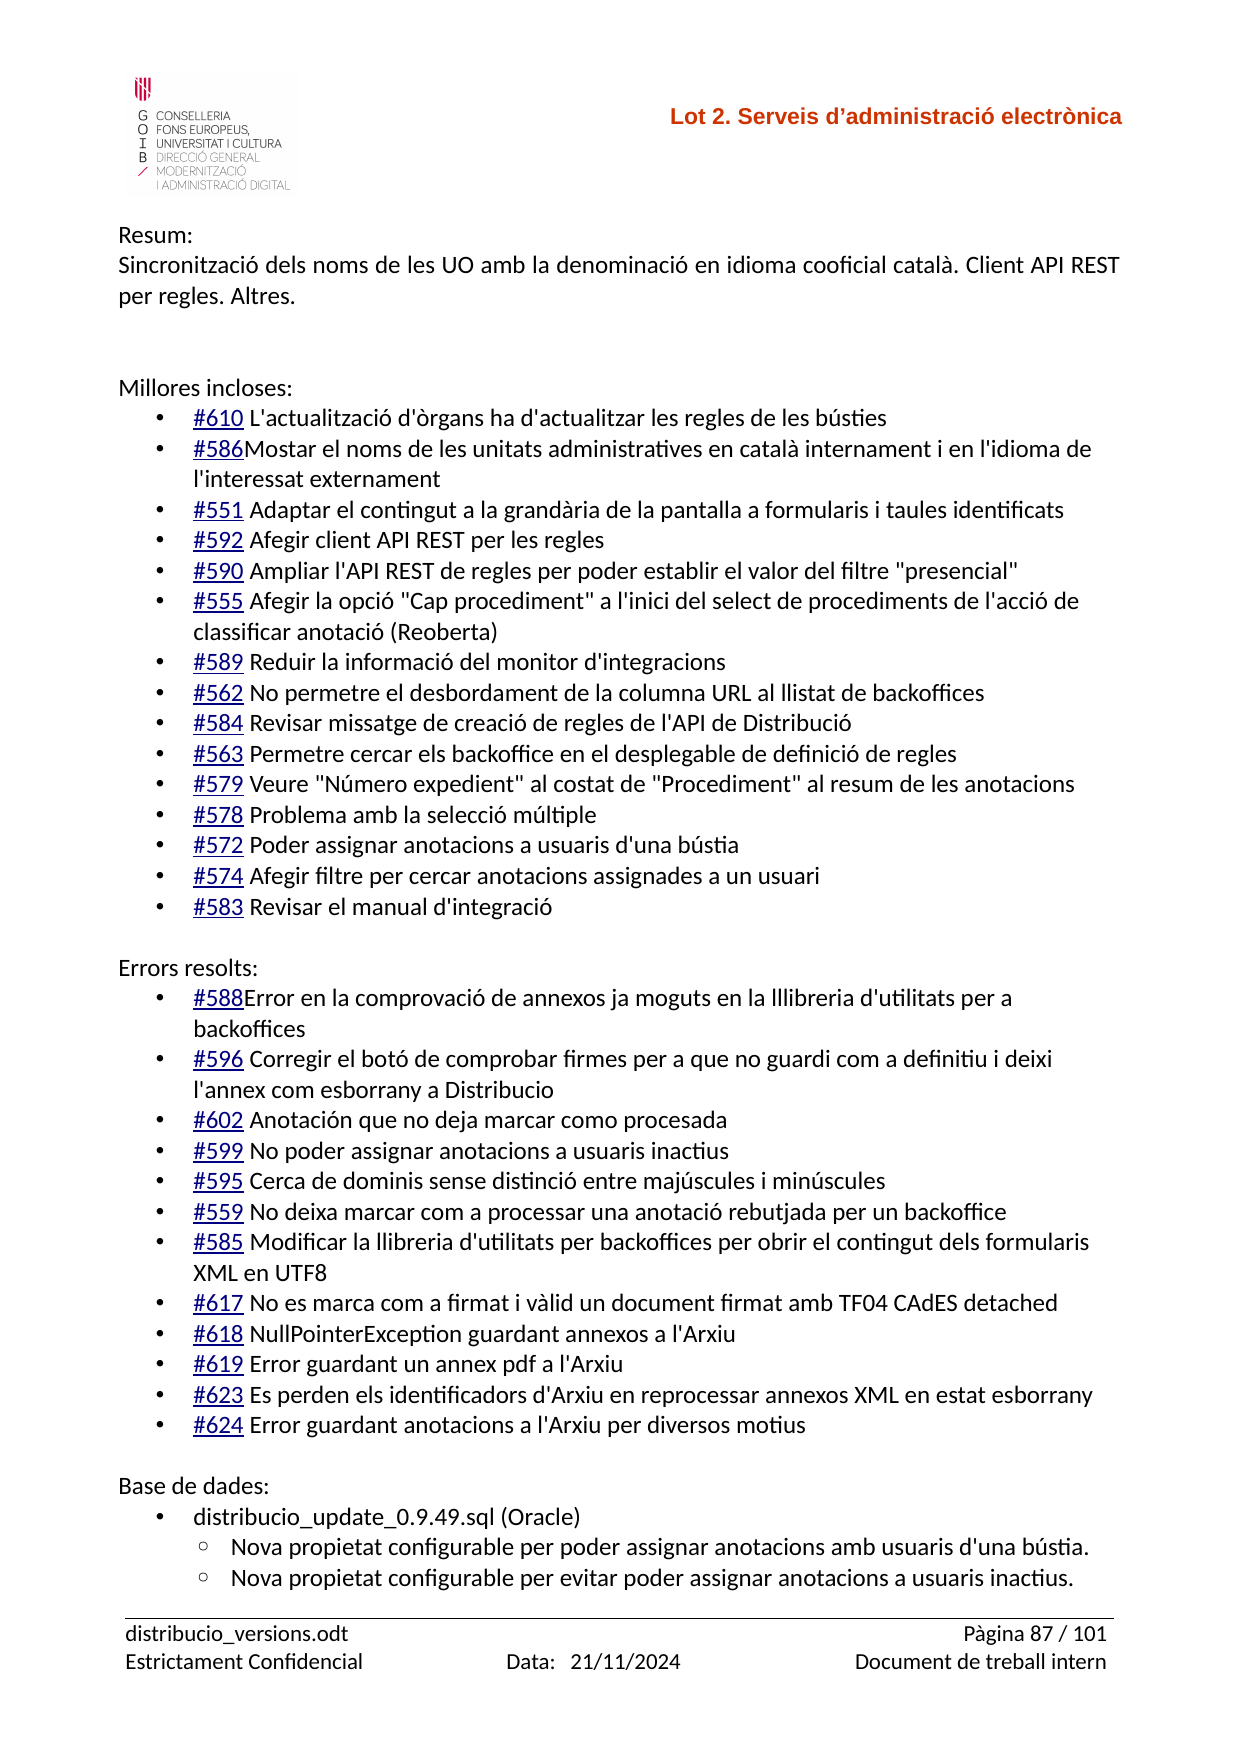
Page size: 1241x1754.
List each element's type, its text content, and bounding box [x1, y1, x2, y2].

list #586Mostar el noms de les unitats administratives en català internament i en l'idioma de l'interessat externament [156, 433, 1122, 494]
list #563 Permetre cercar els backoffice en el desplegable de definició de regles [156, 738, 1122, 768]
list #624 Error guardant anotacions a l'Arxiu per diversos motius [156, 1409, 1122, 1440]
list #572 Poder assignar anotacions a usuaris d'una bústia [156, 829, 1122, 860]
list #574 Afegir filtre per cercar anotacions assignades a un usuari [156, 860, 1122, 891]
list #585 Modificar la llibreria d'utilitats per backoffices per obrir el contingut dels formularis XML en UTF8 [156, 1226, 1122, 1287]
list #578 Problema amb la selecció múltiple [156, 799, 1122, 829]
text Sincronització dels noms de les UO amb la denominació en idioma cooficial català. Client API REST per regles. Altres. [118, 250, 1122, 311]
list #583 Revisar el manual d'integració [156, 891, 1122, 921]
list distribucio_update_0.9.49.sql (Oracle) [156, 1501, 1122, 1532]
list #562 No permetre el desbordament de la columna URL al llistat de backoffices [156, 677, 1122, 707]
list #584 Revisar missatge de creació de regles de l'API de Distribució [156, 707, 1122, 738]
text Millores incloses: [118, 372, 1122, 402]
list #623 Es perden els identificadors d'Arxiu en reprocessar annexos XML en estat esborrany [156, 1379, 1122, 1409]
list #602 Anotación que no deja marcar como procesada [156, 1104, 1122, 1135]
list #618 NullPointerException guardant annexos a l'Arxiu [156, 1318, 1122, 1348]
list #588Error en la comprovació de annexos ja moguts en la lllibreria d'utilitats per a backoffices [156, 982, 1122, 1043]
list #559 No deixa marcar com a processar una anotació rebutjada per un backoffice [156, 1196, 1122, 1226]
list #610 L'actualització d'òrgans ha d'actualitzar les regles de les bústies [156, 402, 1122, 433]
list #579 Veure "Número expedient" al costat de "Procediment" al resum de les anotacions [156, 768, 1122, 799]
list #555 Afegir la opció "Cap procediment" a l'inici del select de procediments de l'acció de classificar anotació (Reoberta) [156, 585, 1122, 646]
picture [126, 70, 299, 197]
list #551 Adaptar el contingut a la grandària de la pantalla a formularis i taules identificats [156, 494, 1122, 524]
list #589 Reduir la informació del monitor d'integracions [156, 646, 1122, 677]
text Base de dades: [118, 1471, 1122, 1501]
list #595 Cerca de dominis sense distinció entre majúscules i minúscules [156, 1165, 1122, 1196]
list #590 Ampliar l'API REST de regles per poder establir el valor del filtre "presencial" [156, 555, 1122, 585]
list #599 No poder assignar anotacions a usuaris inactius [156, 1135, 1122, 1165]
list #619 Error guardant un annex pdf a l'Arxiu [156, 1348, 1122, 1379]
text Errors resolts: [118, 952, 1122, 982]
text Resum: [118, 219, 1122, 250]
list #592 Afegir client API REST per les regles [156, 524, 1122, 555]
list #596 Corregir el botó de comprobar firmes per a que no guardi com a definitiu i deixi l'annex com esborrany a Distribucio [156, 1043, 1122, 1104]
list #617 No es marca com a firmat i vàlid un document firmat amb TF04 CAdES detached [156, 1287, 1122, 1318]
list Nova propietat configurable per evitar poder assignar anotacions a usuaris inactius. [193, 1562, 1122, 1593]
list Nova propietat configurable per poder assignar anotacions amb usuaris d'una bústia. [193, 1532, 1122, 1562]
